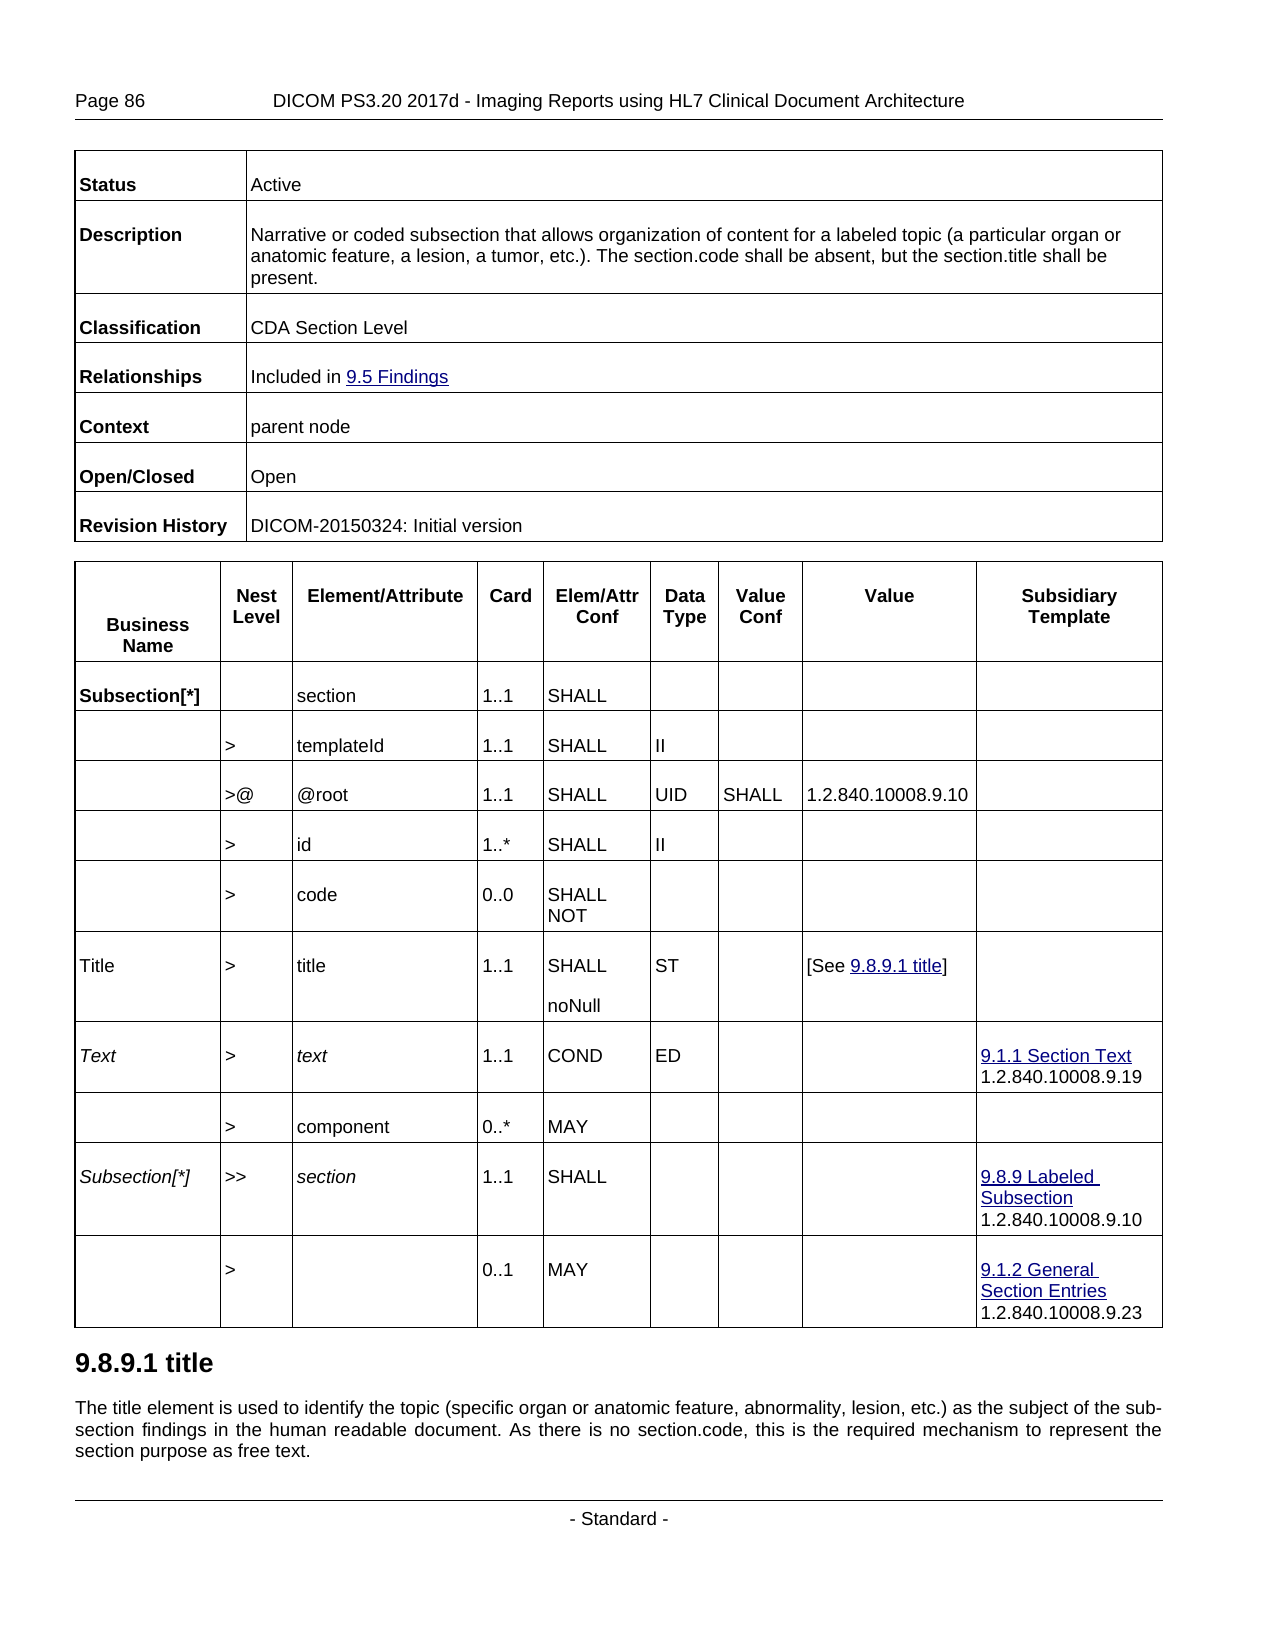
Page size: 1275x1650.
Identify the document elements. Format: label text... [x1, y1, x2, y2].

table_cell DICOM-20150324: Initial version [247, 492, 1162, 541]
table_cell template​Id [293, 711, 477, 760]
table_cell SHALL [544, 811, 650, 859]
table_cell [651, 1093, 718, 1142]
table_cell II [651, 711, 718, 760]
table_cell [803, 811, 976, 859]
table_cell Narrative or coded subsection that allows organization of content for a labeled topic (a particular organ or anatomic feature, a lesion, a tumor, etc.). The section.code shall be absent, but the section.title shall be present. [247, 201, 1162, 292]
table_cell 1..1 [478, 711, 543, 760]
table_cell ST [651, 932, 718, 1021]
table_cell CDA Section Level [247, 294, 1162, 342]
table_cell [76, 1236, 220, 1327]
table_cell SHALL [544, 662, 650, 710]
table_cell [76, 711, 220, 760]
table_cell SHALL [544, 1143, 650, 1234]
table_cell [719, 1093, 802, 1142]
table_cell Title [76, 932, 220, 1021]
table_cell > [221, 1236, 292, 1327]
table_header Subsidiary Template [977, 562, 1162, 661]
table_cell II [651, 811, 718, 859]
table_cell ED [651, 1022, 718, 1092]
table_header Element/​Attribute [293, 562, 477, 661]
table_cell MAY [544, 1236, 650, 1327]
table_header Business Name [76, 562, 220, 661]
table_cell >> [221, 1143, 292, 1234]
table_cell 1..1 [478, 662, 543, 710]
table_cell code [293, 861, 477, 931]
table_cell Open/Closed [76, 443, 246, 491]
table_cell [See 9.8.9.1 title] [803, 932, 976, 1021]
table_cell id [293, 811, 477, 859]
table_cell Subsection[*] [76, 1143, 220, 1234]
table_cell [977, 861, 1162, 931]
table_cell Active [247, 151, 1162, 200]
table_header Elem/Attr Conf [544, 562, 650, 661]
table_cell > [221, 711, 292, 760]
table_cell [719, 1022, 802, 1092]
table_cell 0..1 [478, 1236, 543, 1327]
table_cell [719, 932, 802, 1021]
table_header Nest Level [221, 562, 292, 661]
table_cell [719, 662, 802, 710]
table_cell Revision History [76, 492, 246, 541]
table_cell > [221, 861, 292, 931]
table_cell [221, 662, 292, 710]
table_cell [803, 1143, 976, 1234]
table_cell 0..0 [478, 861, 543, 931]
table_cell COND [544, 1022, 650, 1092]
table_cell > [221, 1022, 292, 1092]
table_cell [651, 662, 718, 710]
table_cell [76, 1093, 220, 1142]
table_cell Open [247, 443, 1162, 491]
table_cell section [293, 662, 477, 710]
table_cell [76, 761, 220, 810]
table_cell SHALL [544, 761, 650, 810]
table_cell 9.8.9 Labeled Subsection 1.2.840.10008.9.10 [977, 1143, 1162, 1234]
table_cell [719, 1143, 802, 1234]
table_cell [977, 662, 1162, 710]
table_cell SHALL no​Null [544, 932, 650, 1021]
table_cell Context [76, 393, 246, 442]
table_cell 1..* [478, 811, 543, 859]
table_cell [651, 861, 718, 931]
table_cell 1..1 [478, 932, 543, 1021]
table_cell section [293, 1143, 477, 1234]
text 9.8.9.1 title [75, 1347, 1162, 1378]
table_cell [803, 662, 976, 710]
table_cell [76, 861, 220, 931]
table_cell @root [293, 761, 477, 810]
table_cell Text [76, 1022, 220, 1092]
table_cell 9.1.1 Section Text 1.2.840.10008.9.19 [977, 1022, 1162, 1092]
table_cell [719, 861, 802, 931]
table_cell 1..1 [478, 1022, 543, 1092]
table_cell MAY [544, 1093, 650, 1142]
table_cell > [221, 811, 292, 859]
table_cell >@ [221, 761, 292, 810]
table_cell [977, 811, 1162, 859]
table_cell [719, 811, 802, 859]
table_cell [977, 1093, 1162, 1142]
table_cell [719, 711, 802, 760]
table_cell Classification [76, 294, 246, 342]
table_cell [803, 711, 976, 760]
table_cell [76, 811, 220, 859]
table_cell > [221, 932, 292, 1021]
table_cell title [293, 932, 477, 1021]
table_cell parent node [247, 393, 1162, 442]
table_cell Subsection[*] [76, 662, 220, 710]
table_cell 0..* [478, 1093, 543, 1142]
table_cell [803, 1236, 976, 1327]
table_cell component [293, 1093, 477, 1142]
table_cell [651, 1143, 718, 1234]
table_cell 1.2.840.10008.9.10 [803, 761, 976, 810]
table_cell > [221, 1093, 292, 1142]
table_cell [293, 1236, 477, 1327]
table_header Value [803, 562, 976, 661]
table_cell [977, 761, 1162, 810]
table_cell [803, 1093, 976, 1142]
table_cell Status [76, 151, 246, 200]
table_header Card [478, 562, 543, 661]
table_cell 1..1 [478, 761, 543, 810]
table_cell [803, 1022, 976, 1092]
table_cell text [293, 1022, 477, 1092]
table_cell Description [76, 201, 246, 292]
table_cell 1..1 [478, 1143, 543, 1234]
table_cell Relationships [76, 343, 246, 392]
table_header Value Conf [719, 562, 802, 661]
text The title element is used to identify the topic (specific organ or anatomic feature, abnormality, lesion, etc.) as the subject of the sub-section findings in the human readable document. As there is no section.code, this is the required mechanism to represent the section purpose as free text. [75, 1397, 1162, 1462]
table_cell 9.1.2 General Section Entries 1.2.840.10008.9.23 [977, 1236, 1162, 1327]
table_cell [977, 711, 1162, 760]
table_cell UID [651, 761, 718, 810]
table_cell [977, 932, 1162, 1021]
table_cell SHALL [544, 711, 650, 760]
table_header Data Type [651, 562, 718, 661]
table_cell Included in 9.5 Findings [247, 343, 1162, 392]
table_cell [651, 1236, 718, 1327]
table_cell SHALL NOT [544, 861, 650, 931]
table_cell SHALL [719, 761, 802, 810]
table_cell [719, 1236, 802, 1327]
table_cell [803, 861, 976, 931]
